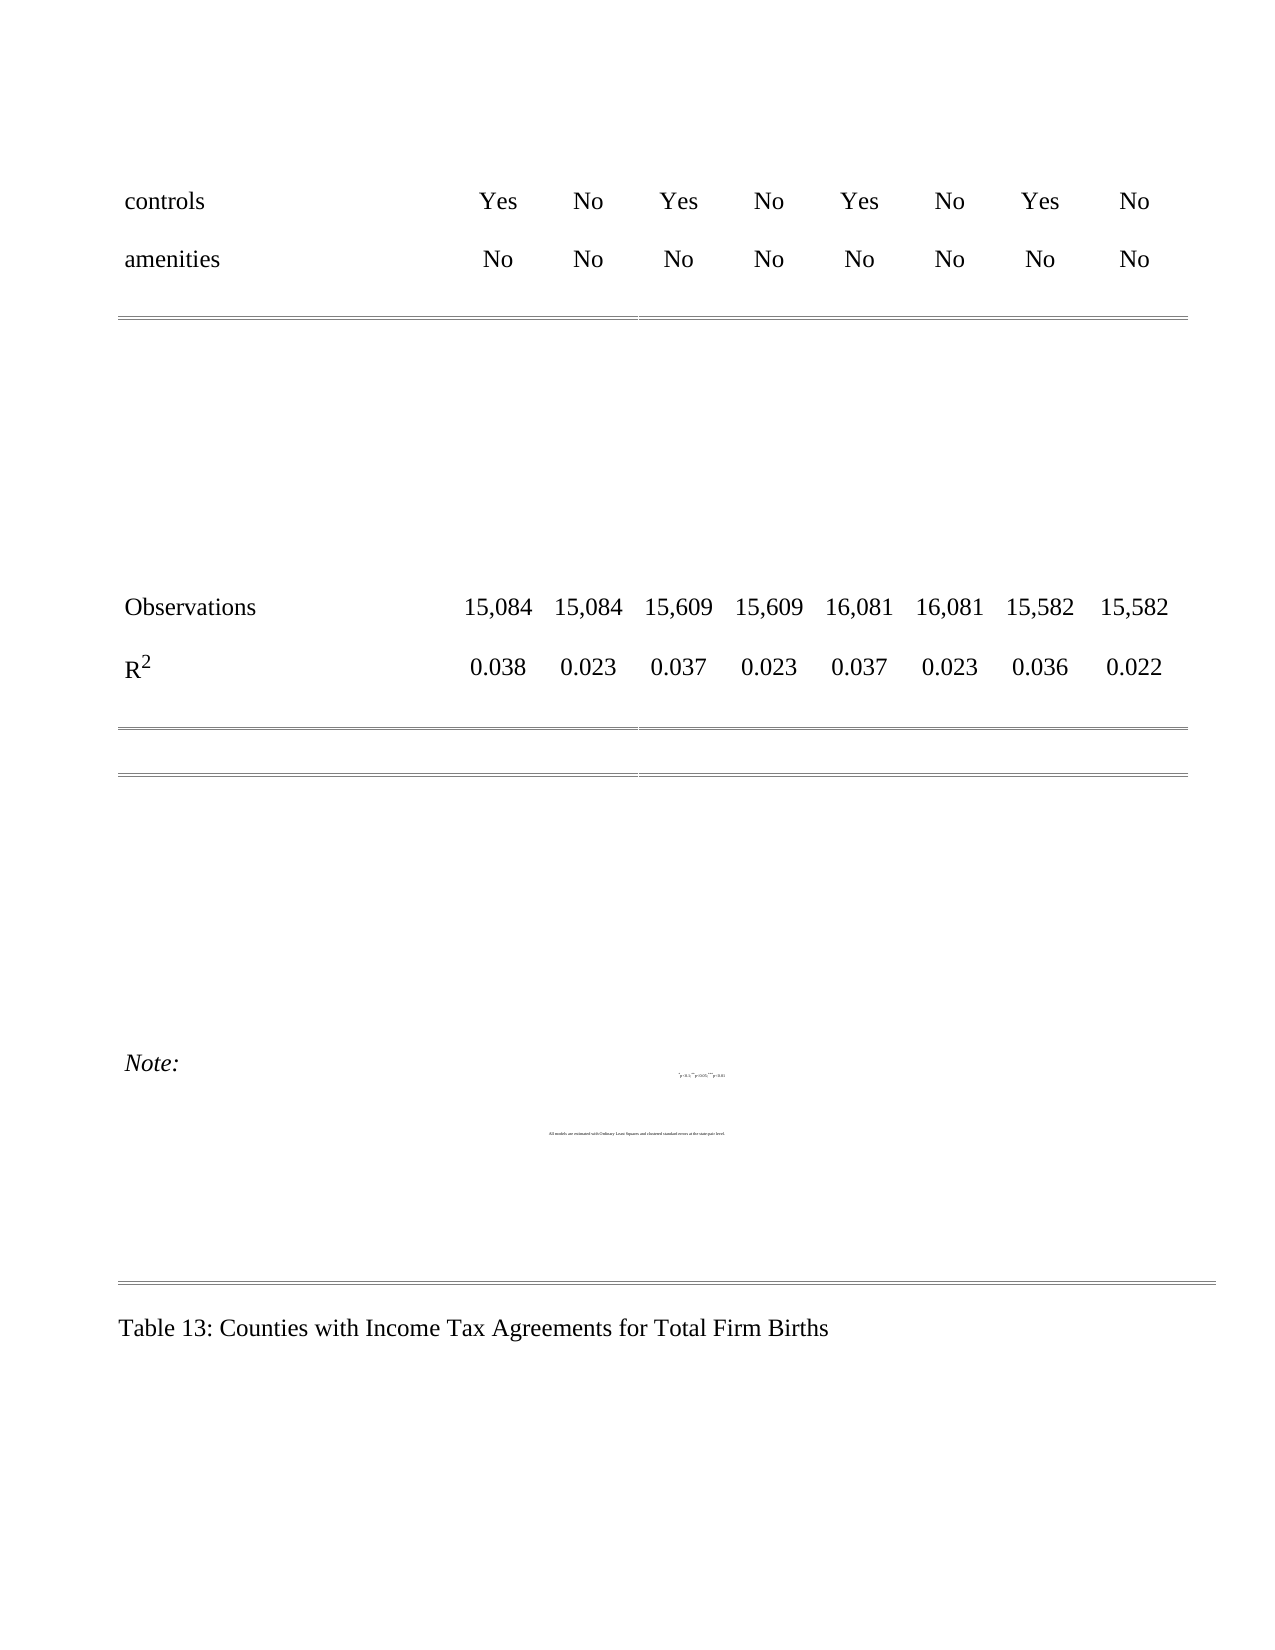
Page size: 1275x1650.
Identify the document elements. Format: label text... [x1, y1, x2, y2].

table_cell Yes [1000, 186, 1086, 244]
table_cell [906, 759, 1000, 773]
table_cell [118, 302, 458, 316]
table_cell [118, 759, 458, 773]
table_cell [118, 407, 458, 465]
table_cell 15,084 [544, 592, 638, 650]
table_cell [118, 128, 458, 186]
table_header [458, 1347, 949, 1405]
table_cell [819, 713, 906, 727]
table_cell [1000, 730, 1086, 759]
table_cell [906, 730, 1000, 759]
table_cell [118, 1498, 458, 1532]
table_cell [725, 1049, 1188, 1107]
table_cell [906, 777, 1000, 805]
table_cell [118, 1463, 949, 1497]
table_cell [458, 93, 1188, 128]
table_cell [1086, 713, 1188, 727]
table_cell Observations [118, 592, 458, 650]
table_cell [1086, 777, 1188, 805]
table_cell [118, 990, 458, 1048]
table_cell [1000, 777, 1086, 805]
table_cell 15,609 [639, 592, 725, 650]
table_cell [118, 534, 458, 592]
table_cell [639, 730, 725, 759]
table_cell [118, 1107, 458, 1165]
table_cell [118, 1405, 458, 1463]
table_cell [458, 1405, 949, 1463]
table_cell No [725, 186, 819, 244]
table_cell [1086, 759, 1188, 773]
table_cell [1086, 730, 1188, 759]
table_cell [458, 349, 1188, 407]
table_cell [725, 320, 819, 348]
table_cell No [544, 244, 638, 302]
table_header [118, 1347, 458, 1405]
table_cell [819, 759, 906, 773]
table_cell [1000, 759, 1086, 773]
table_cell 0.036 [1000, 650, 1086, 713]
table_cell 0.023 [544, 650, 638, 713]
table_cell [458, 864, 1188, 922]
table_cell [1000, 320, 1086, 348]
table_cell [544, 320, 638, 348]
table_cell No [906, 244, 1000, 302]
table_cell [819, 320, 906, 348]
table_cell 0.038 [458, 650, 544, 713]
table_cell [118, 465, 1188, 499]
table_cell [458, 956, 1188, 990]
table_cell 0.023 [906, 650, 1000, 713]
table_cell No [906, 186, 1000, 244]
table_cell *p<0.1;**p<0.05;***p<0.01 [458, 1049, 725, 1107]
table_cell 16,081 [906, 592, 1000, 650]
text Table 13: Counties with Income Tax Agreements for Total Firm Births [118, 1313, 1216, 1342]
table_cell [725, 302, 819, 316]
table_cell [118, 956, 458, 990]
table_cell [458, 499, 1188, 533]
table_cell [458, 1498, 949, 1532]
table_cell amenities [118, 244, 458, 302]
table_cell [458, 990, 1188, 1048]
table_cell [1086, 302, 1188, 316]
table_cell [725, 1107, 1188, 1165]
table_cell No [819, 244, 906, 302]
table_cell No [544, 186, 638, 244]
table_cell [819, 777, 906, 805]
table_cell [639, 713, 725, 727]
table_cell [725, 777, 819, 805]
table_cell [725, 730, 819, 759]
table_cell [118, 713, 458, 727]
table_cell [458, 302, 544, 316]
table_cell [458, 805, 1188, 863]
table_cell [906, 713, 1000, 727]
table_cell [118, 93, 458, 128]
table_cell 0.037 [639, 650, 725, 713]
table_cell Yes [458, 186, 544, 244]
table_cell [1086, 320, 1188, 348]
table_cell [458, 128, 1188, 186]
table_cell [118, 499, 458, 533]
table_cell [458, 713, 544, 727]
table_cell All models are estimated with Ordinary Least Squares and clustered standard errors at the state-pair level. [458, 1107, 725, 1165]
table_cell 0.023 [725, 650, 819, 713]
table_cell [544, 759, 638, 773]
table_cell [118, 59, 1188, 93]
table_cell [118, 922, 1188, 956]
table_cell [906, 302, 1000, 316]
table_cell [725, 713, 819, 727]
table_cell [458, 777, 544, 805]
table_cell [819, 302, 906, 316]
table_cell 16,081 [819, 592, 906, 650]
table_cell Yes [639, 186, 725, 244]
table_cell [118, 349, 458, 407]
table_cell [118, 320, 458, 348]
table_cell [544, 713, 638, 727]
table_cell [458, 1532, 949, 1590]
table_cell No [1086, 186, 1188, 244]
table_cell 0.037 [819, 650, 906, 713]
table_cell No [458, 244, 544, 302]
table_cell No [1000, 244, 1086, 302]
table_cell [458, 534, 1188, 592]
table_cell No [1086, 244, 1188, 302]
table_cell [1000, 302, 1086, 316]
table_cell [544, 777, 638, 805]
table_cell Yes [819, 186, 906, 244]
table_cell Note: [118, 1049, 458, 1107]
table_cell [1000, 713, 1086, 727]
table_cell [458, 407, 1188, 465]
table_cell No [725, 244, 819, 302]
table_cell [544, 302, 638, 316]
table_cell [118, 864, 458, 922]
table_cell [118, 1165, 458, 1223]
table_cell [458, 730, 544, 759]
table_cell 15,582 [1000, 592, 1086, 650]
table_cell [118, 777, 458, 805]
table_cell [118, 1532, 458, 1590]
table_cell [118, 730, 458, 759]
table_cell 15,582 [1086, 592, 1188, 650]
table_cell [819, 730, 906, 759]
table_cell [544, 730, 638, 759]
table_cell 15,609 [725, 592, 819, 650]
table_cell 0.022 [1086, 650, 1188, 713]
table_cell [639, 320, 725, 348]
table_cell [639, 777, 725, 805]
table_cell [458, 1165, 1188, 1223]
table_cell No [639, 244, 725, 302]
table_cell [725, 759, 819, 773]
table_cell [639, 759, 725, 773]
table_cell [639, 302, 725, 316]
table_cell [118, 805, 458, 863]
table_cell [906, 320, 1000, 348]
table_cell [458, 320, 544, 348]
table_cell R2 [118, 650, 458, 713]
table_cell [458, 759, 544, 773]
table_cell controls [118, 186, 458, 244]
table_cell 15,084 [458, 592, 544, 650]
